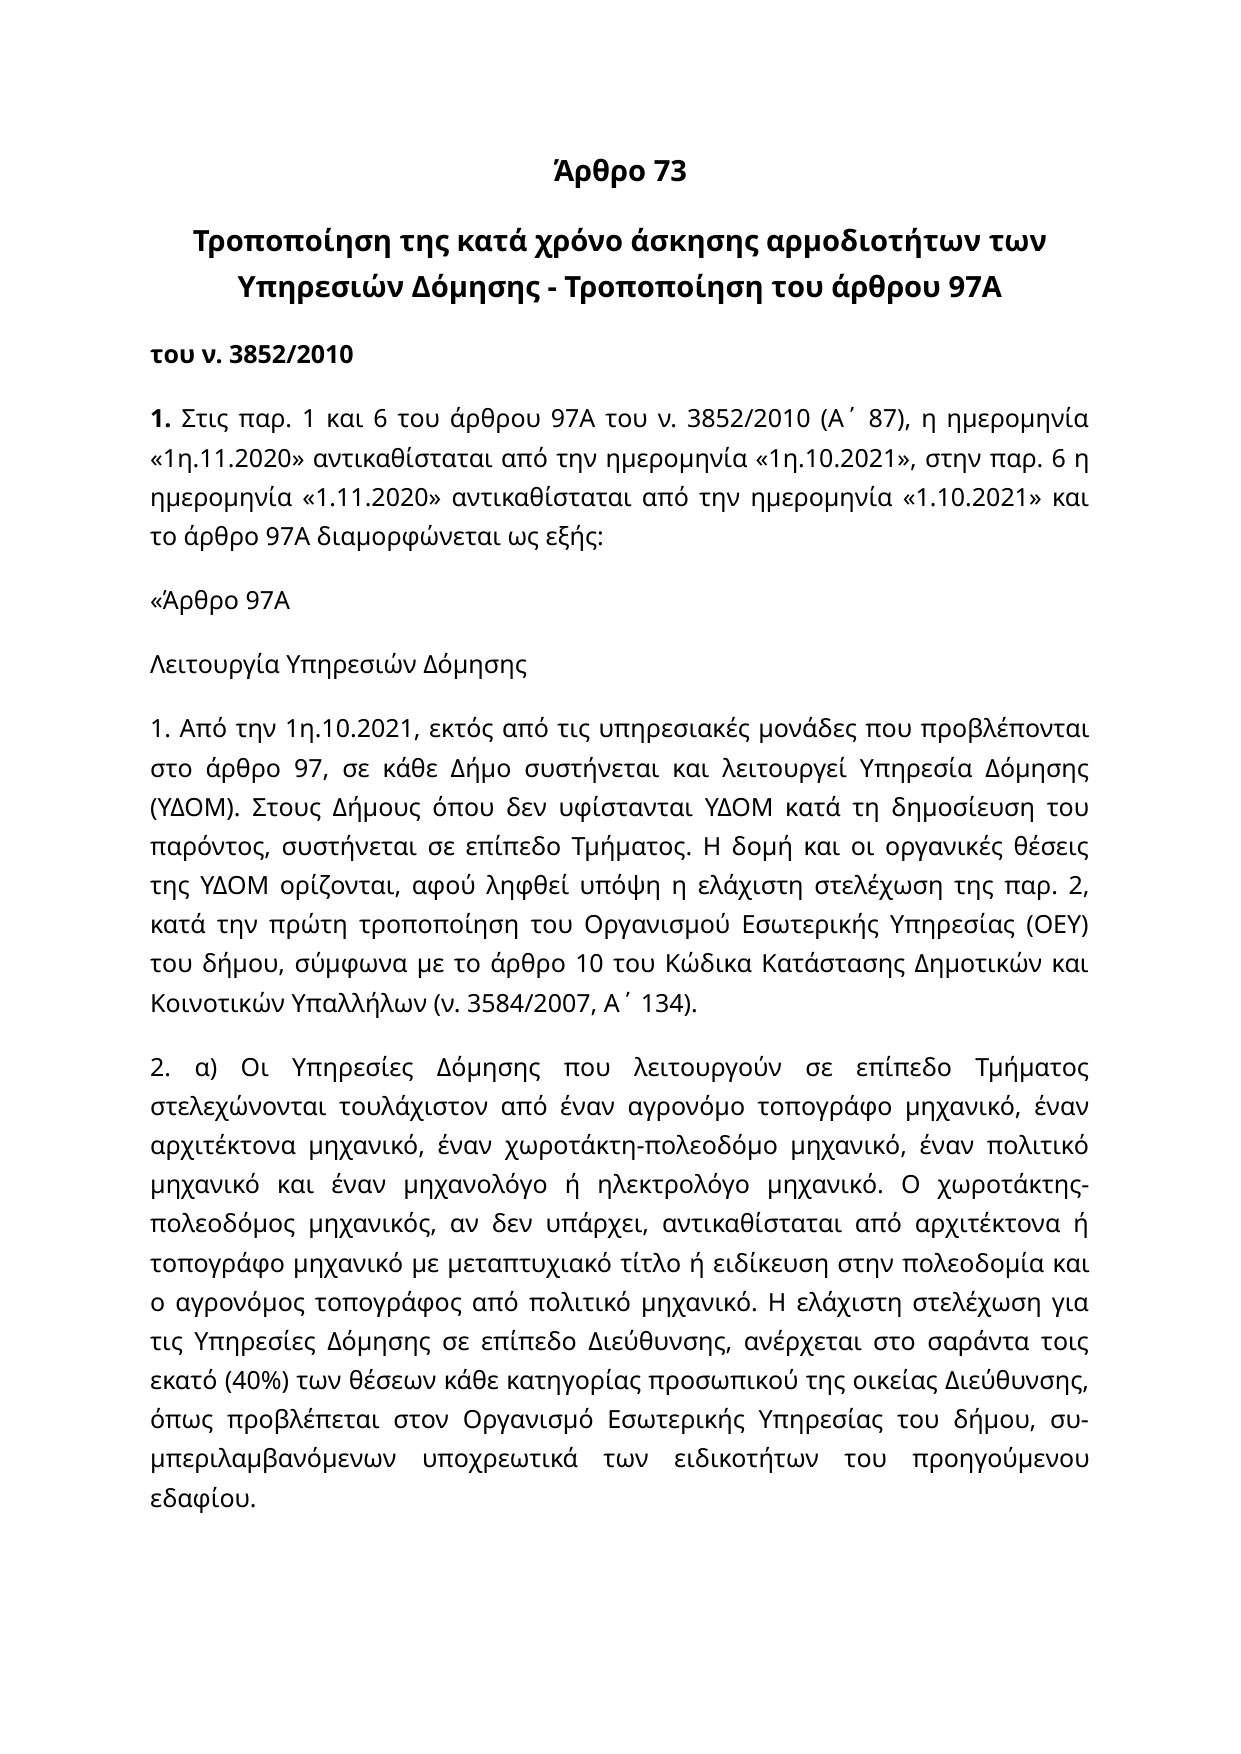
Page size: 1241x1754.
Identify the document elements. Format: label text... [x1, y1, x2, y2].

subtitle Τροποποίηση της κατά χρόνο άσκησης αρμοδιοτήτων των Υπηρεσιών Δόμησης - Τροποποίηση του άρθρου 97Α [150, 221, 1090, 306]
text 1. Από την 1η.10.2021, εκτός από τις υπηρεσιακές μονάδες που προβλέπονται στο άρθρο 97, σε κάθε Δήμο συστήνεται και λειτουργεί Υπηρεσία Δόμησης (ΥΔΟΜ). Στους Δήμους όπου δεν υφίστανται ΥΔΟΜ κατά τη δημοσίευση του παρόντος, συστήνεται σε επίπεδο Τμήματος. Η δομή και οι οργανικές θέσεις της ΥΔΟΜ ορίζονται, αφού ληφθεί υπόψη η ελάχιστη στελέχωση της παρ. 2, κατά την πρώτη τροποποίηση του Οργανισμού Εσωτερικής Υπηρεσίας (ΟΕΥ) του δήμου, σύμφωνα με το άρθρο 10 του Κώδικα Κατάστασης Δημοτικών και Κοινοτικών Υπαλλήλων (ν. 3584/2007, Α΄ 134). [150, 711, 1090, 1019]
text του ν. 3852/2010 [150, 337, 1090, 371]
text Λειτουργία Υπηρεσιών Δόμησης [150, 647, 1090, 681]
text «Άρθρο 97Α [150, 583, 1090, 617]
text 2. α) Οι Υπηρεσίες Δόμησης που λειτουργούν σε επίπεδο Τμήματος στελεχώνονται τουλάχιστον από έναν αγρονόμο τοπογράφο μηχανικό, έναν αρχιτέκτονα μηχανικό, έναν χωροτάκτη-πολεοδόμο μηχανικό, έναν πολιτικό μηχανικό και έναν μηχανολόγο ή ηλεκτρολόγο μηχανικό. Ο χωροτάκτης-πολεοδόμος μηχανικός, αν δεν υπάρχει, αντικαθίσταται από αρχιτέκτονα ή τοπογράφο μηχανικό με μεταπτυχιακό τίτλο ή ειδίκευση στην πολεοδομία και ο αγρονόμος τοπογράφος από πολιτικό μηχανικό. Η ελάχιστη στελέχωση για τις Υπηρεσίες Δόμησης σε επίπεδο Διεύθυνσης, ανέρχεται στο σαράντα τοις εκατό (40%) των θέσεων κάθε κατηγορίας προσωπικού της οικείας Διεύθυνσης, όπως προβλέπεται στον Οργανισμό Εσωτερικής Υπηρεσίας του δήμου, συ- μπεριλαμβανόμενων υποχρεωτικά των ειδικοτήτων του προηγούμενου εδαφίου. [150, 1049, 1090, 1514]
text 1. Στις παρ. 1 και 6 του άρθρου 97Α του ν. 3852/2010 (Α΄ 87), η ημερομηνία «1η.11.2020» αντικαθίσταται από την ημερομηνία «1η.10.2021», στην παρ. 6 η ημερομηνία «1.11.2020» αντικαθίσταται από την ημερομηνία «1.10.2021» και το άρθρο 97Α διαμορφώνεται ως εξής: [150, 401, 1090, 553]
subtitle Άρθρο 73 [150, 150, 1090, 190]
